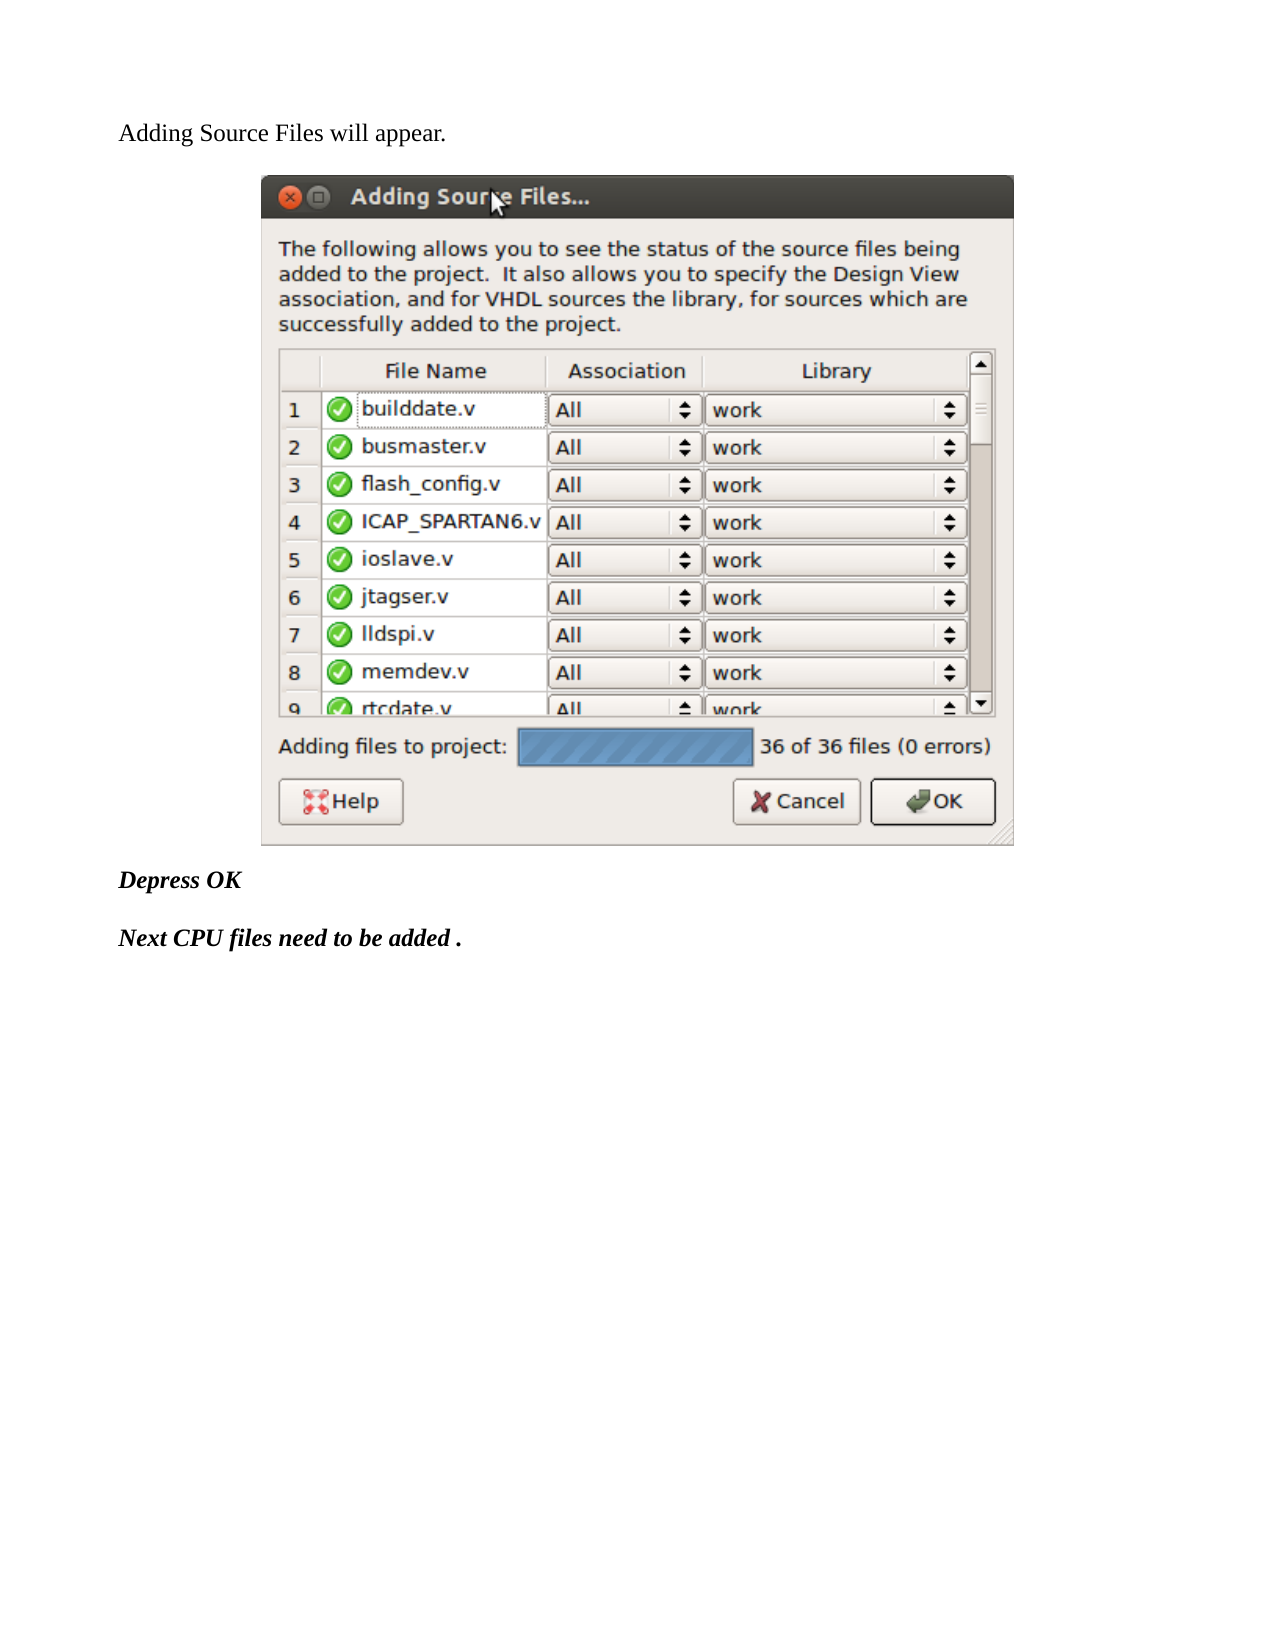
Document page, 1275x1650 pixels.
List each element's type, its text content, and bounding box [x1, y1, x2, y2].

text Adding Source Files will appear. [118, 118, 1157, 147]
text Next CPU files need to be added . [118, 923, 1157, 952]
picture [261, 175, 1014, 846]
text Depress OK [118, 866, 1157, 894]
